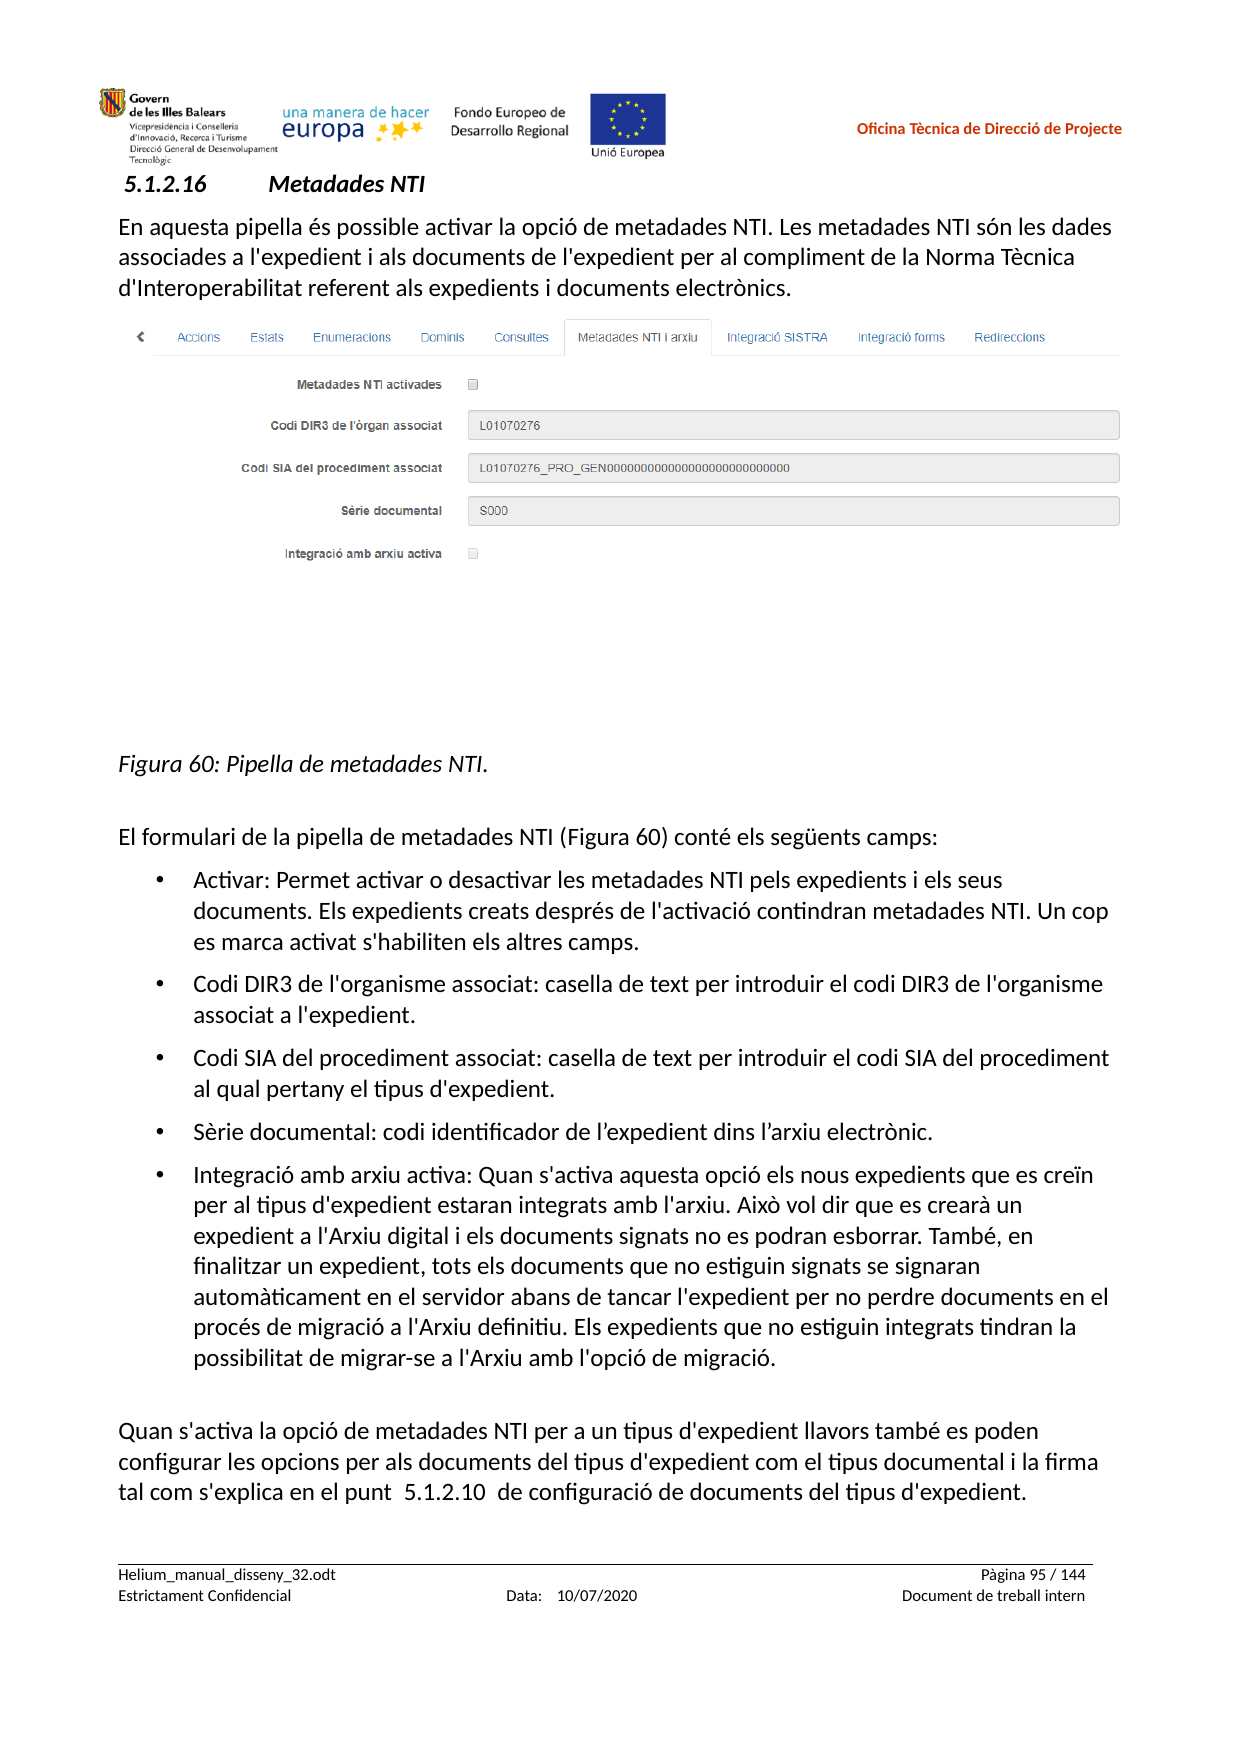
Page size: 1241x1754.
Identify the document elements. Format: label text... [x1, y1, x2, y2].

picture [99, 87, 668, 166]
text El formulari de la pipella de metadades NTI (Figura 60) conté els següents camps: [118, 822, 1122, 852]
list Activar: Permet activar o desactivar les metadades NTI pels expedients i els seus documents. Els expedients creats després de l'activació contindran metadades NTI. Un cop es marca activat s'habiliten els altres camps. [156, 864, 1122, 956]
text En aquesta pipella és possible activar la opció de metadades NTI. Les metadades NTI són les dades associades a l'expedient i als documents de l'expedient per al compliment de la Norma Tècnica d'Interoperabilitat referent als expedients i documents electrònics. [118, 211, 1122, 302]
text Figura 60: Pipella de metadades NTI. [118, 718, 1122, 778]
list Sèrie documental: codi identificador de l’expedient dins l’arxiu electrònic. [156, 1116, 1122, 1146]
picture [118, 314, 1123, 718]
list Codi SIA del procediment associat: casella de text per introduir el codi SIA del procediment al qual pertany el tipus d'expedient. [156, 1042, 1122, 1103]
list Integració amb arxiu activa: Quan s'activa aquesta opció els nous expedients que es creïn per al tipus d'expedient estaran integrats amb l'arxiu. Això vol dir que es crearà un expedient a l'Arxiu digital i els documents signats no es podran esborrar. També, en finalitzar un expedient, tots els documents que no estiguin signats se signaran automàticament en el servidor abans de tancar l'expedient per no perdre documents en el procés de migració a l'Arxiu definitiu. Els expedients que no estiguin integrats tindran la possibilitat de migrar-se a l'Arxiu amb l'opció de migració. [156, 1159, 1122, 1372]
text Quan s'activa la opció de metadades NTI per a un tipus d'expedient llavors també es poden configurar les opcions per als documents del tipus d'expedient com el tipus documental i la firma tal com s'explica en el punt 5.1.2.10 de configuració de documents del tipus d'expedient. [118, 1415, 1122, 1507]
list Codi DIR3 de l'organisme associat: casella de text per introduir el codi DIR3 de l'organisme associat a l'expedient. [156, 969, 1122, 1030]
subtitle Metadades NTI [118, 168, 1122, 198]
